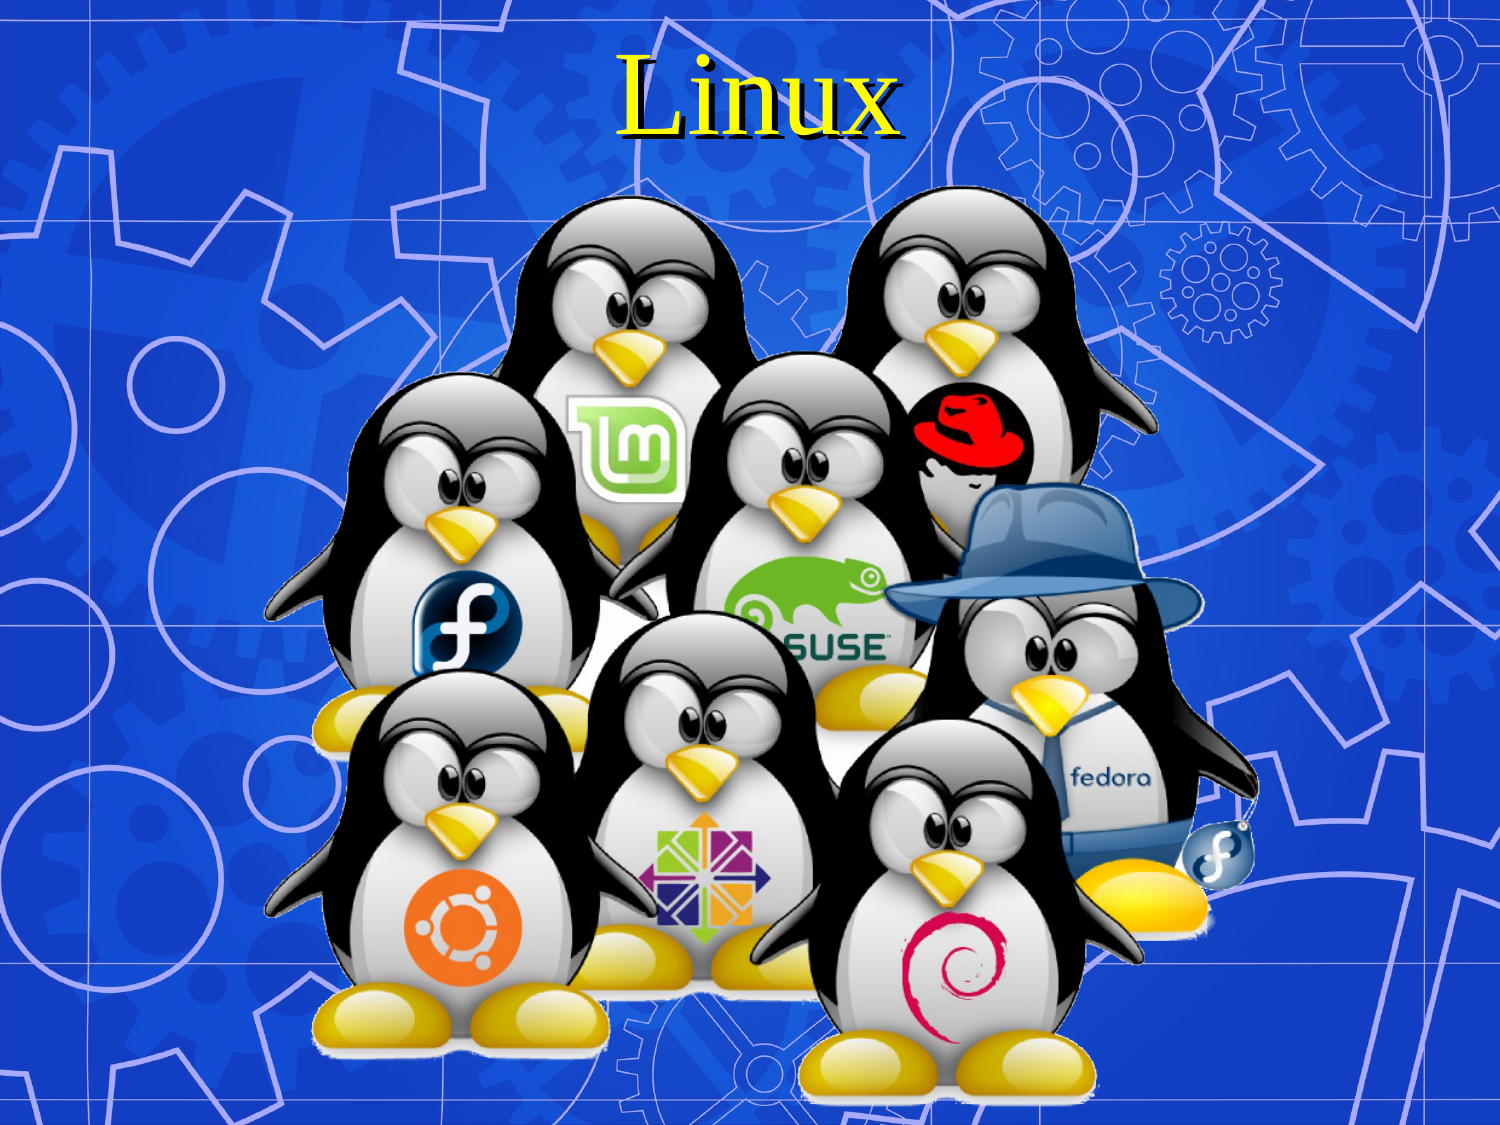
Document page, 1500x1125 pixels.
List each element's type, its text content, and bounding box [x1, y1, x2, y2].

title Linux [120, 0, 1396, 207]
picture [0, 0, 1500, 1125]
